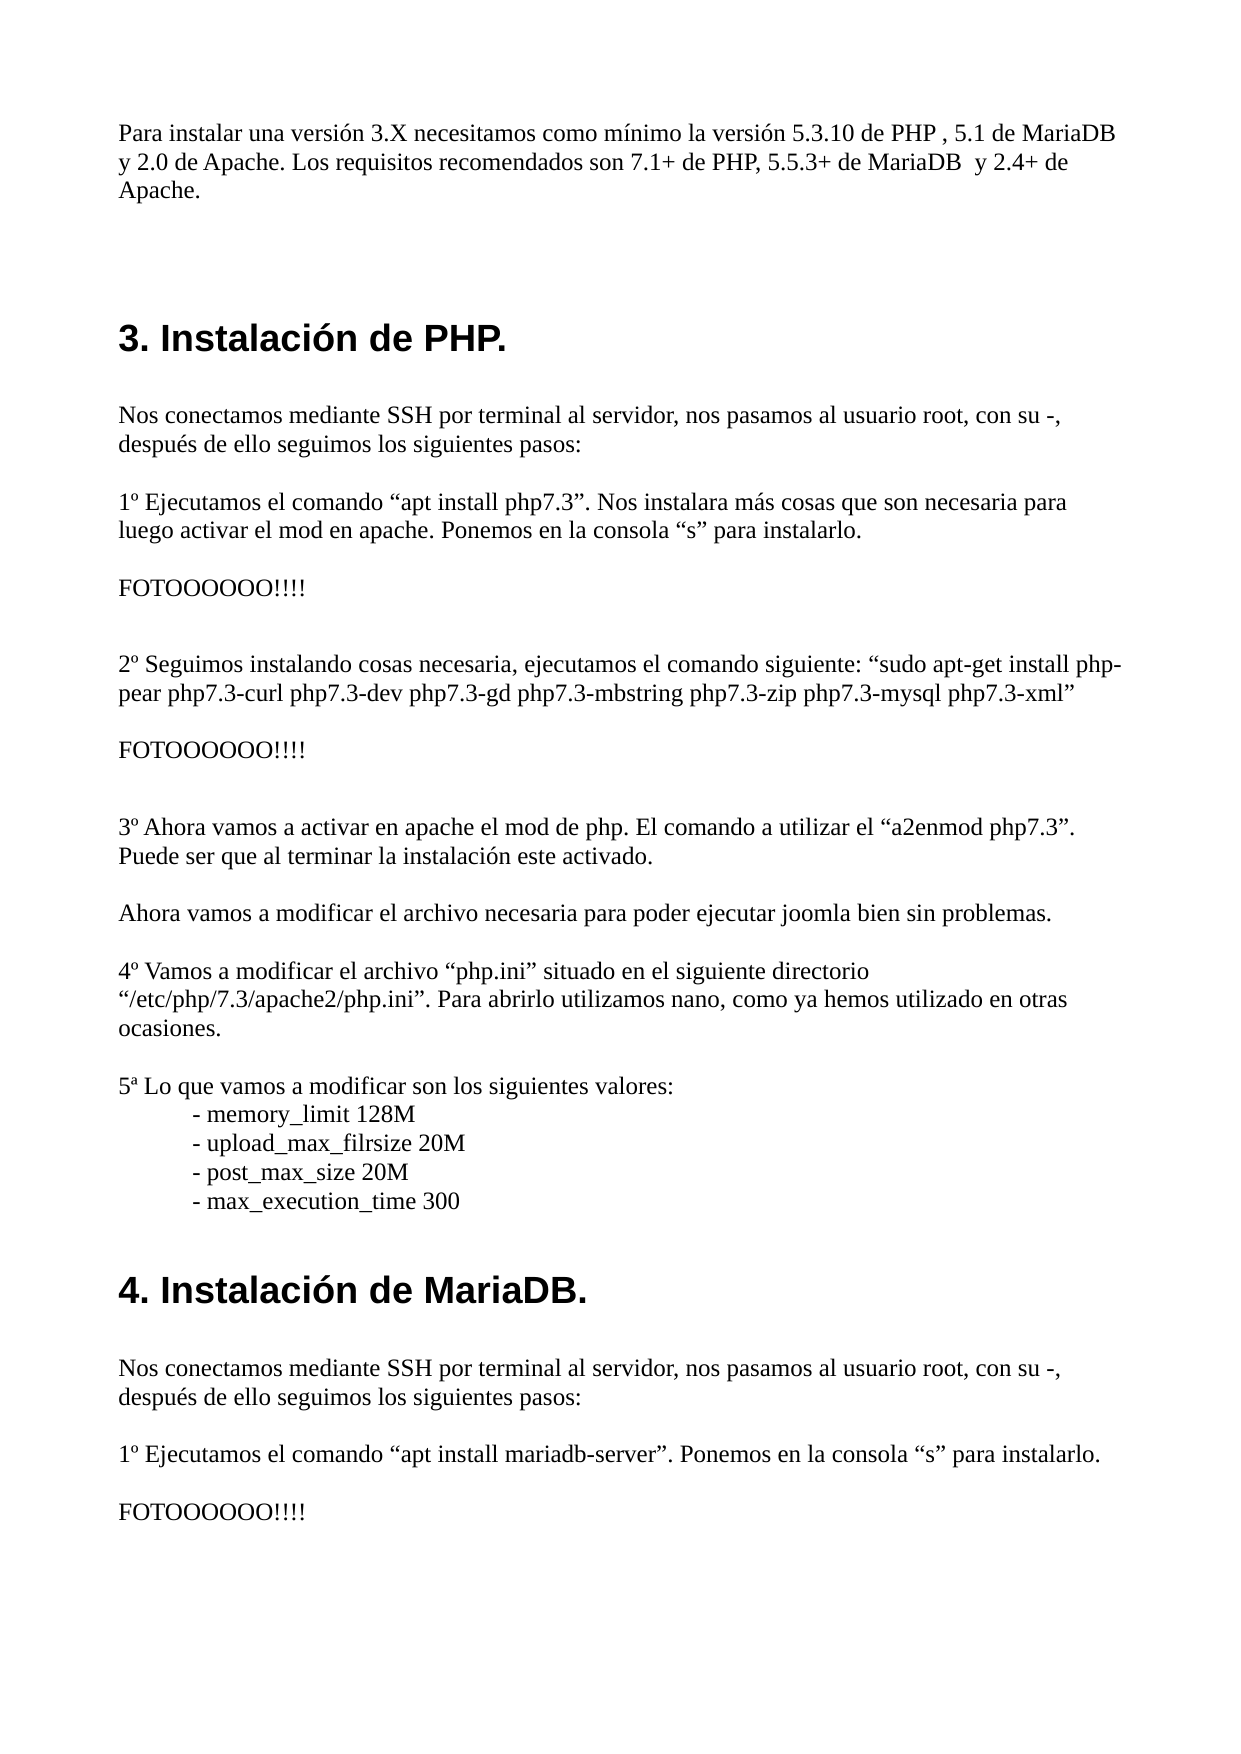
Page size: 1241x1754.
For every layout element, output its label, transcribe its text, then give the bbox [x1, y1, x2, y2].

text 3º Ahora vamos a activar en apache el mod de php. El comando a utilizar el “a2enmod php7.3”. Puede ser que al terminar la instalación este activado. [118, 812, 1122, 869]
text 5ª Lo que vamos a modificar son los siguientes valores: [118, 1071, 1122, 1099]
text FOTOOOOOO!!!! [118, 573, 1122, 602]
text Nos conectamos mediante SSH por terminal al servidor, nos pasamos al usuario root, con su -, después de ello seguimos los siguientes pasos: [118, 401, 1122, 458]
text Ahora vamos a modificar el archivo necesaria para poder ejecutar joomla bien sin problemas. [118, 898, 1122, 927]
text FOTOOOOOO!!!! [118, 736, 1122, 764]
text - memory_limit 128M [118, 1099, 1122, 1128]
text - max_execution_time 300 [118, 1186, 1122, 1214]
subtitle 3. Instalación de PHP. [118, 316, 1122, 359]
text 2º Seguimos instalando cosas necesaria, ejecutamos el comando siguiente: “sudo apt-get install php-pear php7.3-curl php7.3-dev php7.3-gd php7.3-mbstring php7.3-zip php7.3-mysql php7.3-xml” [118, 649, 1122, 707]
text FOTOOOOOO!!!! [118, 1497, 1122, 1526]
text - post_max_size 20M [118, 1157, 1122, 1186]
text 4º Vamos a modificar el archivo “php.ini” situado en el siguiente directorio “/etc/php/7.3/apache2/php.ini”. Para abrirlo utilizamos nano, como ya hemos utilizado en otras ocasiones. [118, 956, 1122, 1042]
text Para instalar una versión 3.X necesitamos como mínimo la versión 5.3.10 de PHP , 5.1 de MariaDB y 2.0 de Apache. Los requisitos recomendados son 7.1+ de PHP, 5.5.3+ de MariaDB y 2.4+ de Apache. [118, 118, 1122, 204]
subtitle 4. Instalación de MariaDB. [118, 1268, 1122, 1312]
text 1º Ejecutamos el comando “apt install mariadb-server”. Ponemos en la consola “s” para instalarlo. [118, 1439, 1122, 1468]
text - upload_max_filrsize 20M [118, 1128, 1122, 1157]
text 1º Ejecutamos el comando “apt install php7.3”. Nos instalara más cosas que son necesaria para luego activar el mod en apache. Ponemos en la consola “s” para instalarlo. [118, 487, 1122, 544]
text Nos conectamos mediante SSH por terminal al servidor, nos pasamos al usuario root, con su -, después de ello seguimos los siguientes pasos: [118, 1353, 1122, 1411]
